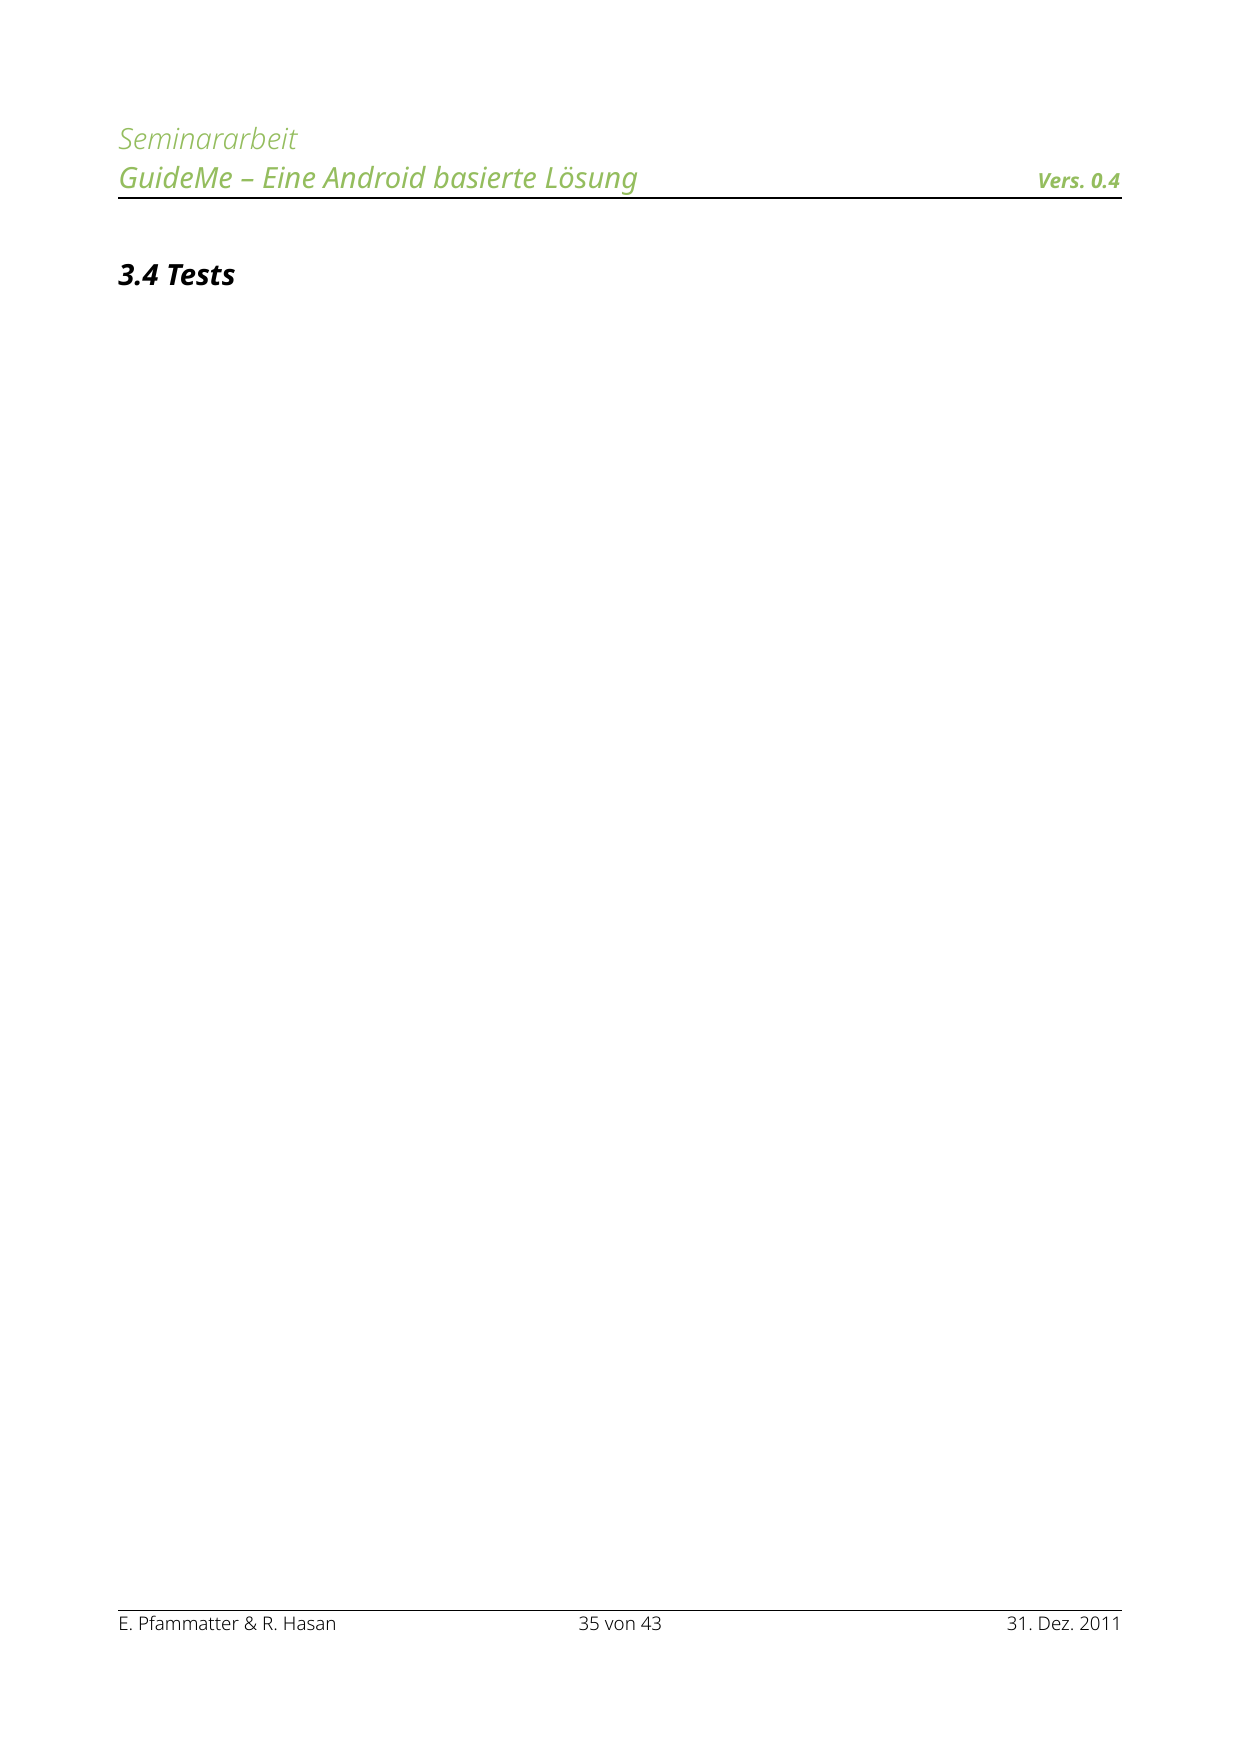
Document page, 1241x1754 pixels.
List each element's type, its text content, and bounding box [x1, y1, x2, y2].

subtitle 3.4 Tests [118, 254, 1122, 294]
